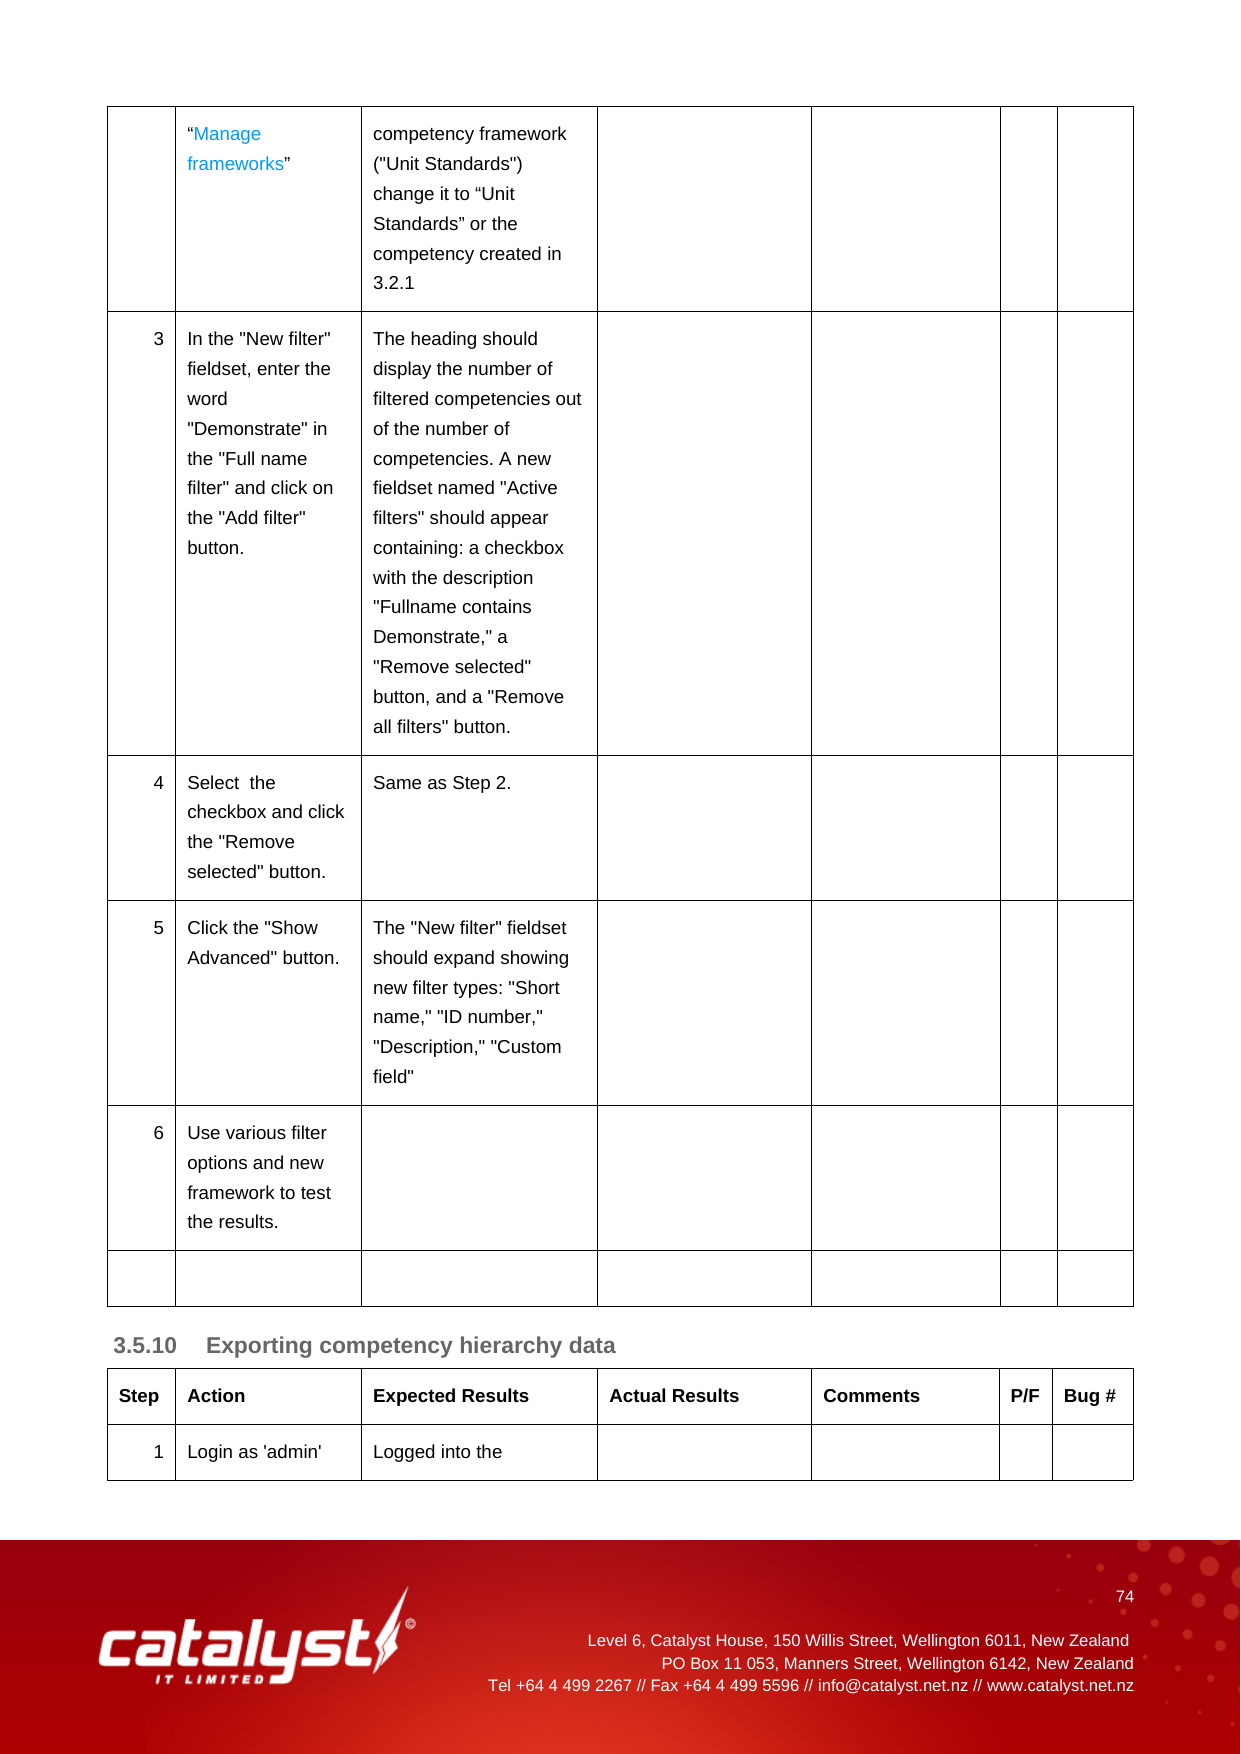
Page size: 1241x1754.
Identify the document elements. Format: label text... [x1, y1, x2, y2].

table_cell 1 [108, 1425, 175, 1480]
table_cell [362, 1106, 597, 1250]
table_cell [1001, 1251, 1057, 1306]
table_cell [812, 1251, 1000, 1306]
subtitle Exporting competency hierarchy data [107, 1333, 1103, 1359]
table_cell [1001, 312, 1057, 754]
table_cell Login as 'admin' [176, 1425, 361, 1480]
table_header Actual Results [598, 1369, 811, 1424]
table_cell “Manage frameworks” [176, 107, 361, 311]
table_cell [598, 1251, 811, 1306]
table_cell [1058, 756, 1133, 900]
table_cell Use various filter options and new framework to test the results. [176, 1106, 361, 1250]
table_cell [598, 107, 811, 311]
table_cell competency framework ("Unit Standards") change it to “Unit Standards” or the competency created in 3.2.1 [362, 107, 597, 311]
table_cell 4 [108, 756, 175, 900]
table_header Action [176, 1369, 361, 1424]
table_cell [812, 1425, 999, 1480]
table_header Comments [812, 1369, 999, 1424]
table_cell [812, 107, 1000, 311]
table_cell 5 [108, 901, 175, 1105]
table_cell Logged into the [362, 1425, 597, 1480]
table_cell 6 [108, 1106, 175, 1250]
table_cell [598, 312, 811, 754]
table_cell [598, 1425, 811, 1480]
table_cell [1001, 756, 1057, 900]
table_cell 3 [108, 312, 175, 754]
table_cell The heading should display the number of filtered competencies out of the number of competencies. A new fieldset named "Active filters" should appear containing: a checkbox with the description "Fullname contains Demonstrate," a "Remove selected" button, and a "Remove all filters" button. [362, 312, 597, 754]
table_cell The "New filter" fieldset should expand showing new filter types: "Short name," "ID number," "Description," "Custom field" [362, 901, 597, 1105]
table_cell [1058, 107, 1133, 311]
table_header Expected Results [362, 1369, 597, 1424]
table_cell [812, 1106, 1000, 1250]
table_cell Select the checkbox and click the "Remove selected" button. [176, 756, 361, 900]
table_cell [108, 107, 175, 311]
table_cell [598, 1106, 811, 1250]
table_cell [812, 756, 1000, 900]
table_cell [176, 1251, 361, 1306]
table_cell Same as Step 2. [362, 756, 597, 900]
table_cell [1058, 1106, 1133, 1250]
table_header Bug # [1053, 1369, 1133, 1424]
table_cell [108, 1251, 175, 1306]
table_cell In the "New filter" fieldset, enter the word "Demonstrate" in the "Full name filter" and click on the "Add filter" button. [176, 312, 361, 754]
table_cell [812, 312, 1000, 754]
table_header Step [108, 1369, 175, 1424]
table_cell [1058, 312, 1133, 754]
table_cell [812, 901, 1000, 1105]
table_cell [1058, 1251, 1133, 1306]
picture [0, 1540, 1241, 1754]
table_header P/F [1000, 1369, 1052, 1424]
table_cell [1001, 107, 1057, 311]
table_cell [598, 901, 811, 1105]
table_cell [1058, 901, 1133, 1105]
table_cell Click the "Show Advanced" button. [176, 901, 361, 1105]
table_cell [1001, 1106, 1057, 1250]
table_cell [1053, 1425, 1133, 1480]
table_cell [362, 1251, 597, 1306]
table_cell [1001, 901, 1057, 1105]
table_cell [1000, 1425, 1052, 1480]
table_cell [598, 756, 811, 900]
